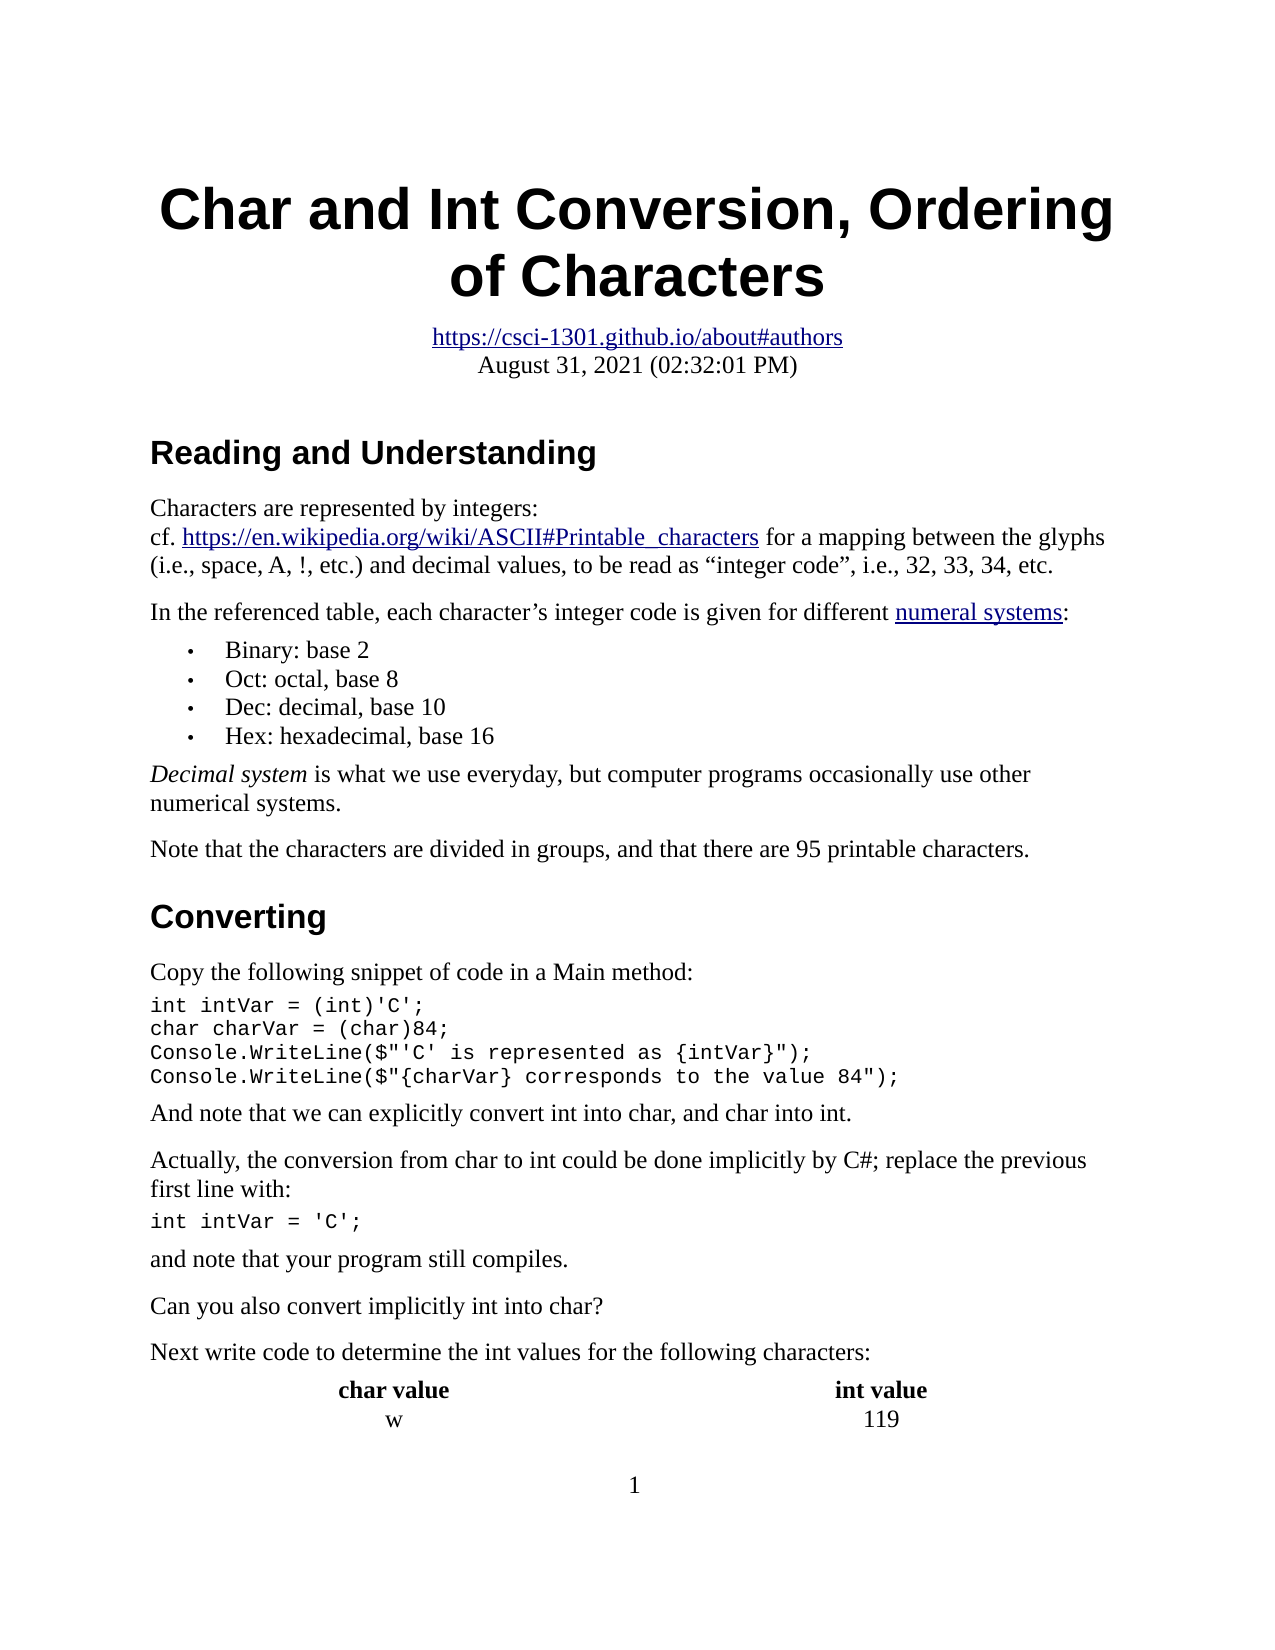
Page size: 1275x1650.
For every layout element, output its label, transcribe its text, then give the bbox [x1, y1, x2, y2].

list Hex: hexadecimal, base 16 [187, 721, 1125, 750]
text Decimal system is what we use everyday, but computer programs occasionally use other numerical systems. [150, 759, 1125, 816]
table_header int value [638, 1375, 1125, 1404]
text Note that the characters are divided in groups, and that there are 95 printable characters. [150, 834, 1125, 863]
text Console.WriteLine($"'C' is represented as {intVar}"); [150, 1042, 1125, 1066]
text int intVar = (int)'C'; [150, 995, 1125, 1018]
subtitle Reading and Understanding [150, 433, 1125, 472]
text https://csci-1301.github.io/about#authors [150, 322, 1125, 350]
title Char and Int Conversion, Ordering of Characters [150, 175, 1125, 309]
list Oct: octal, base 8 [187, 664, 1125, 692]
text Next write code to determine the int values for the following characters: [150, 1337, 1125, 1366]
text August 31, 2021 (02:32:01 PM) [150, 350, 1125, 379]
list Dec: decimal, base 10 [187, 692, 1125, 721]
table_header char value [150, 1375, 637, 1404]
text Console.WriteLine($"{charVar} corresponds to the value 84"); [150, 1066, 1125, 1089]
text And note that we can explicitly convert int into char, and char into int. [150, 1098, 1125, 1127]
text In the referenced table, each character’s integer code is given for different numeral systems: [150, 597, 1125, 626]
text and note that your program still compiles. [150, 1244, 1125, 1273]
text Copy the following snippet of code in a Main method: [150, 957, 1125, 986]
text char charVar = (char)84; [150, 1018, 1125, 1042]
subtitle Converting [150, 897, 1125, 936]
text Characters are represented by integers: cf. https://en.wikipedia.org/wiki/ASCII#Printable_characters for a mapping between the glyphs (i.e., space, A, !, etc.) and decimal values, to be read as “integer code”, i.e., 32, 33, 34, etc. [150, 493, 1125, 579]
list Binary: base 2 [187, 635, 1125, 664]
text int intVar = 'C'; [150, 1211, 1125, 1235]
text Can you also convert implicitly int into char? [150, 1291, 1125, 1319]
text Actually, the conversion from char to int could be done implicitly by C#; replace the previous first line with: [150, 1145, 1125, 1202]
table_cell 119 [638, 1404, 1125, 1433]
table_cell w [150, 1404, 637, 1433]
